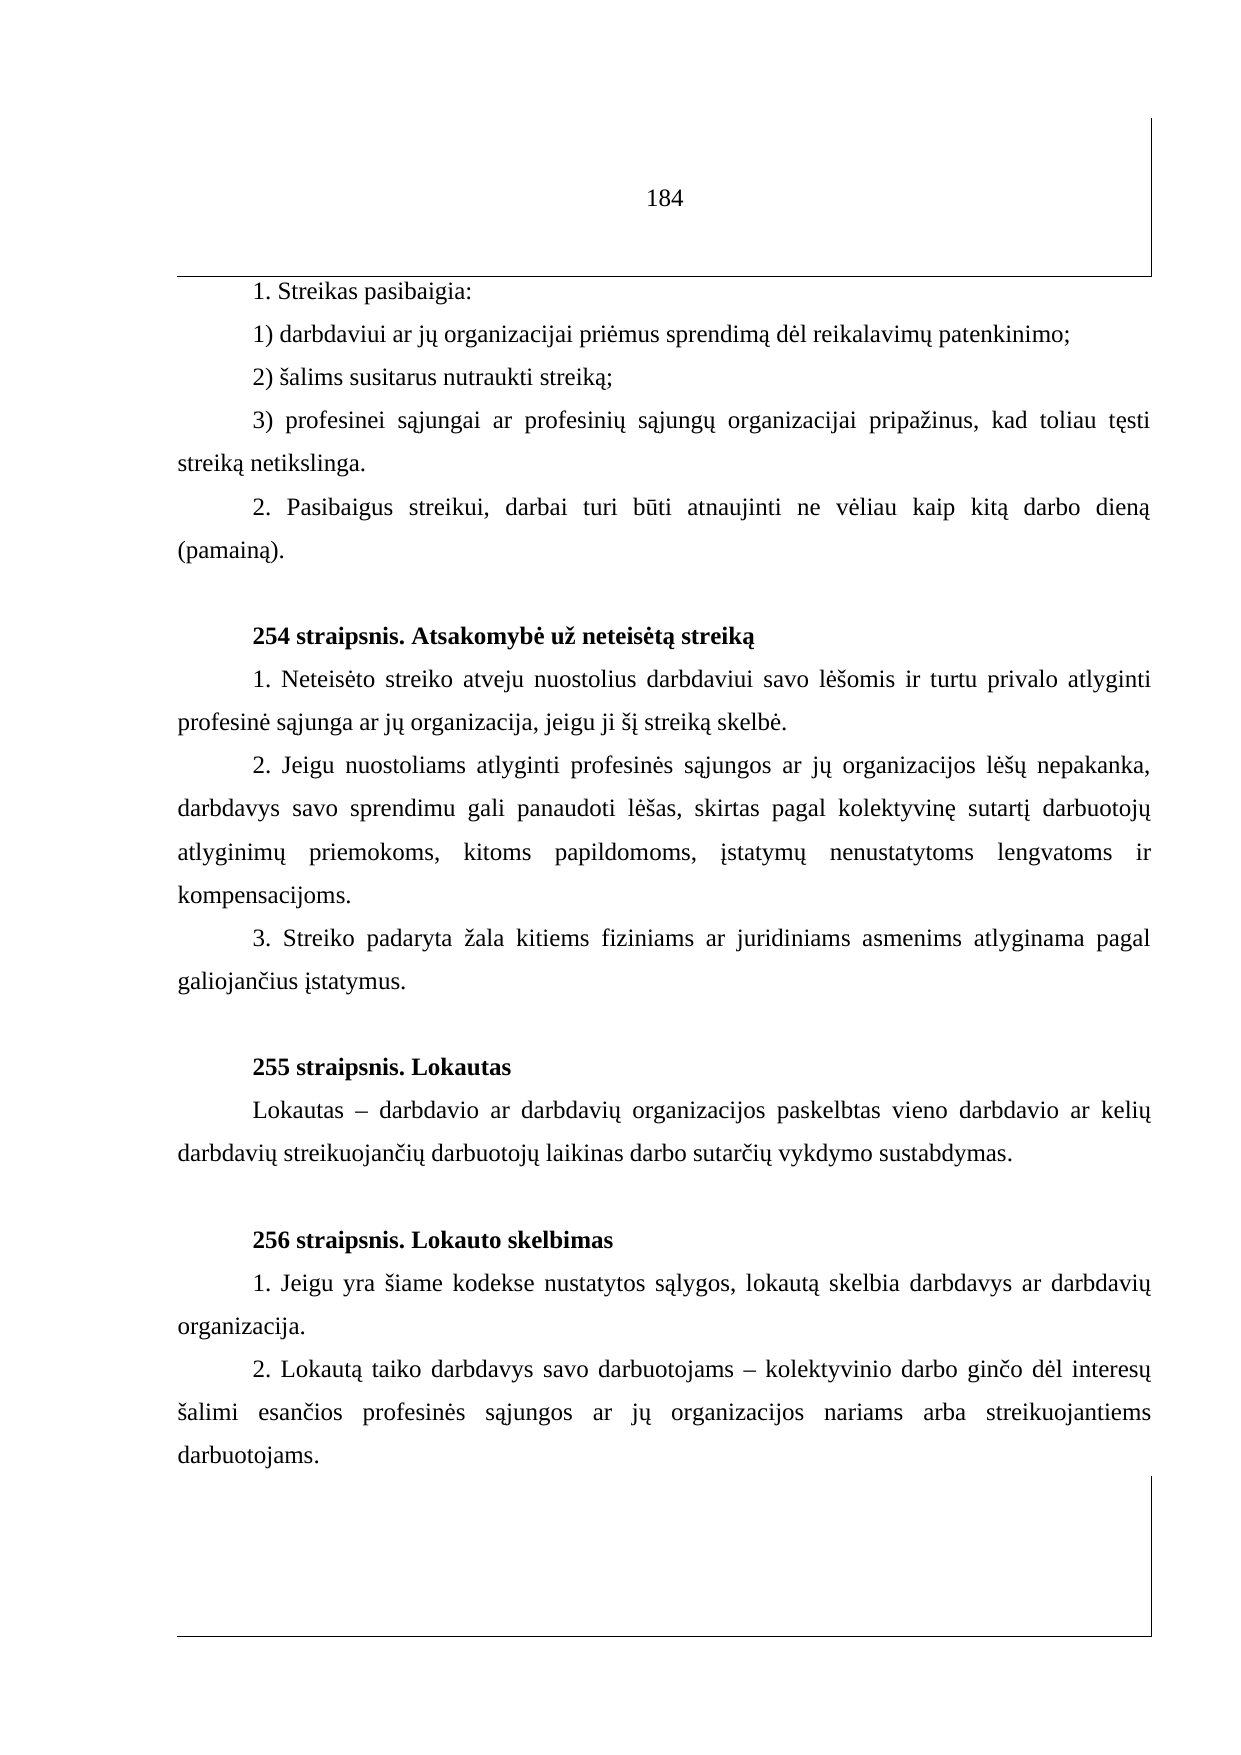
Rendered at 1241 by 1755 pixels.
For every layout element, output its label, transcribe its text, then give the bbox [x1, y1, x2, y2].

subtitle 254 straipsnis. Atsakomybė už neteisėtą streiką [177, 621, 1152, 650]
text 2. Jeigu nuostoliams atlyginti profesinės sąjungos ar jų organizacijos lėšų nepakanka, darbdavys savo sprendimu gali panaudoti lėšas, skirtas pagal kolektyvinę sutartį darbuotojų atlyginimų priemokoms, kitoms papildomoms, įstatymų nenustatytoms lengvatoms ir kompensacijoms. [177, 750, 1152, 908]
subtitle 256 straipsnis. Lokauto skelbimas [177, 1225, 1152, 1253]
text 1. Streikas pasibaigia: [177, 276, 1152, 305]
subtitle 255 straipsnis. Lokautas [177, 1052, 1152, 1081]
text 1. Jeigu yra šiame kodekse nustatytos sąlygos, lokautą skelbia darbdavys ar darbdavių organizacija. [177, 1268, 1152, 1340]
text 2. Lokautą taiko darbdavys savo darbuotojams – kolektyvinio darbo ginčo dėl interesų šalimi esančios profesinės sąjungos ar jų organizacijos nariams arba streikuojantiems darbuotojams. [177, 1354, 1152, 1469]
text 1. Neteisėto streiko atveju nuostolius darbdaviui savo lėšomis ir turtu privalo atlyginti profesinė sąjunga ar jų organizacija, jeigu ji šį streiką skelbė. [177, 664, 1152, 736]
text Lokautas – darbdavio ar darbdavių organizacijos paskelbtas vieno darbdavio ar kelių darbdavių streikuojančių darbuotojų laikinas darbo sutarčių vykdymo sustabdymas. [177, 1095, 1152, 1167]
text 1) darbdaviui ar jų organizacijai priėmus sprendimą dėl reikalavimų patenkinimo; [177, 319, 1152, 348]
text 2) šalims susitarus nutraukti streiką; [177, 362, 1152, 391]
text 2. Pasibaigus streikui, darbai turi būti atnaujinti ne vėliau kaip kitą darbo dieną (pamainą). [177, 492, 1152, 563]
text 3. Streiko padaryta žala kitiems fiziniams ar juridiniams asmenims atlyginama pagal galiojančius įstatymus. [177, 923, 1152, 995]
text 3) profesinei sąjungai ar profesinių sąjungų organizacijai pripažinus, kad toliau tęsti streiką netikslinga. [177, 405, 1152, 477]
